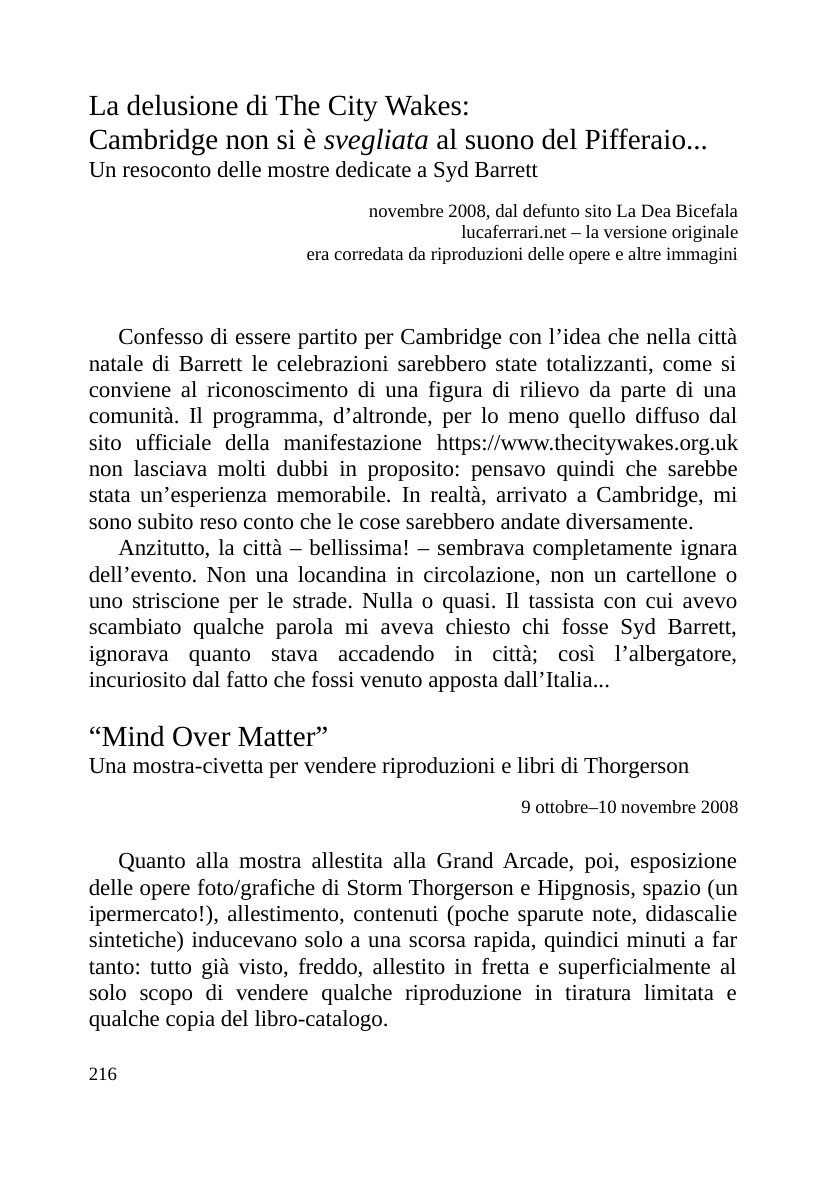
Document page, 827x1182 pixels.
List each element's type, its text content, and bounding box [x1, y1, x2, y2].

text “Mind Over Matter” [88, 719, 738, 752]
text Anzitutto, la città – bellissima! – sembrava completamente ignara dell’evento. Non una locandina in circolazione, non un cartellone o uno striscione per le strade. Nulla o quasi. Il tassista con cui avevo scambiato qualche parola mi aveva chiesto chi fosse Syd Barrett, ignorava quanto stava accadendo in città; così l’albergatore, incuriosito dal fatto che fossi venuto apposta dall’Italia... [88, 534, 738, 692]
text La delusione di The City Wakes: Cambridge non si è svegliata al suono del Pifferaio... [88, 88, 738, 156]
text Confesso di essere partito per Cambridge con l’idea che nella città natale di Barrett le celebrazioni sarebbero state totalizzanti, come si conviene al riconoscimento di una figura di rilievo da parte di una comunità. Il programma, d’altronde, per lo meno quello diffuso dal sito ufficiale della manifestazione https://www.thecitywakes.org.uk non lasciava molti dubbi in proposito: pensavo quindi che sarebbe stata un’esperienza memorabile. In realtà, arrivato a Cambridge, mi sono subito reso conto che le cose sarebbero andate diversamente. [88, 323, 738, 534]
text novembre 2008, dal defunto sito La Dea Bicefala lucaferrari.net ‒ la versione originale era corredata da riproduzioni delle opere e altre immagini [88, 200, 738, 264]
text Un resoconto delle mostre dedicate a Syd Barrett [88, 156, 738, 182]
text 9 ottobre‒10 novembre 2008 [88, 796, 738, 818]
text Una mostra-civetta per vendere riproduzioni e libri di Thorgerson [88, 752, 738, 779]
text Quanto alla mostra allestita alla Grand Arcade, poi, esposizione delle opere foto/grafiche di Storm Thorgerson e Hipgnosis, spazio (un ipermercato!), allestimento, contenuti (poche sparute note, didascalie sintetiche) inducevano solo a una scorsa rapida, quindici minuti a far tanto: tutto già visto, freddo, allestito in fretta e superficialmente al solo scopo di vendere qualche riproduzione in tiratura limitata e qualche copia del libro-catalogo. [88, 847, 738, 1032]
